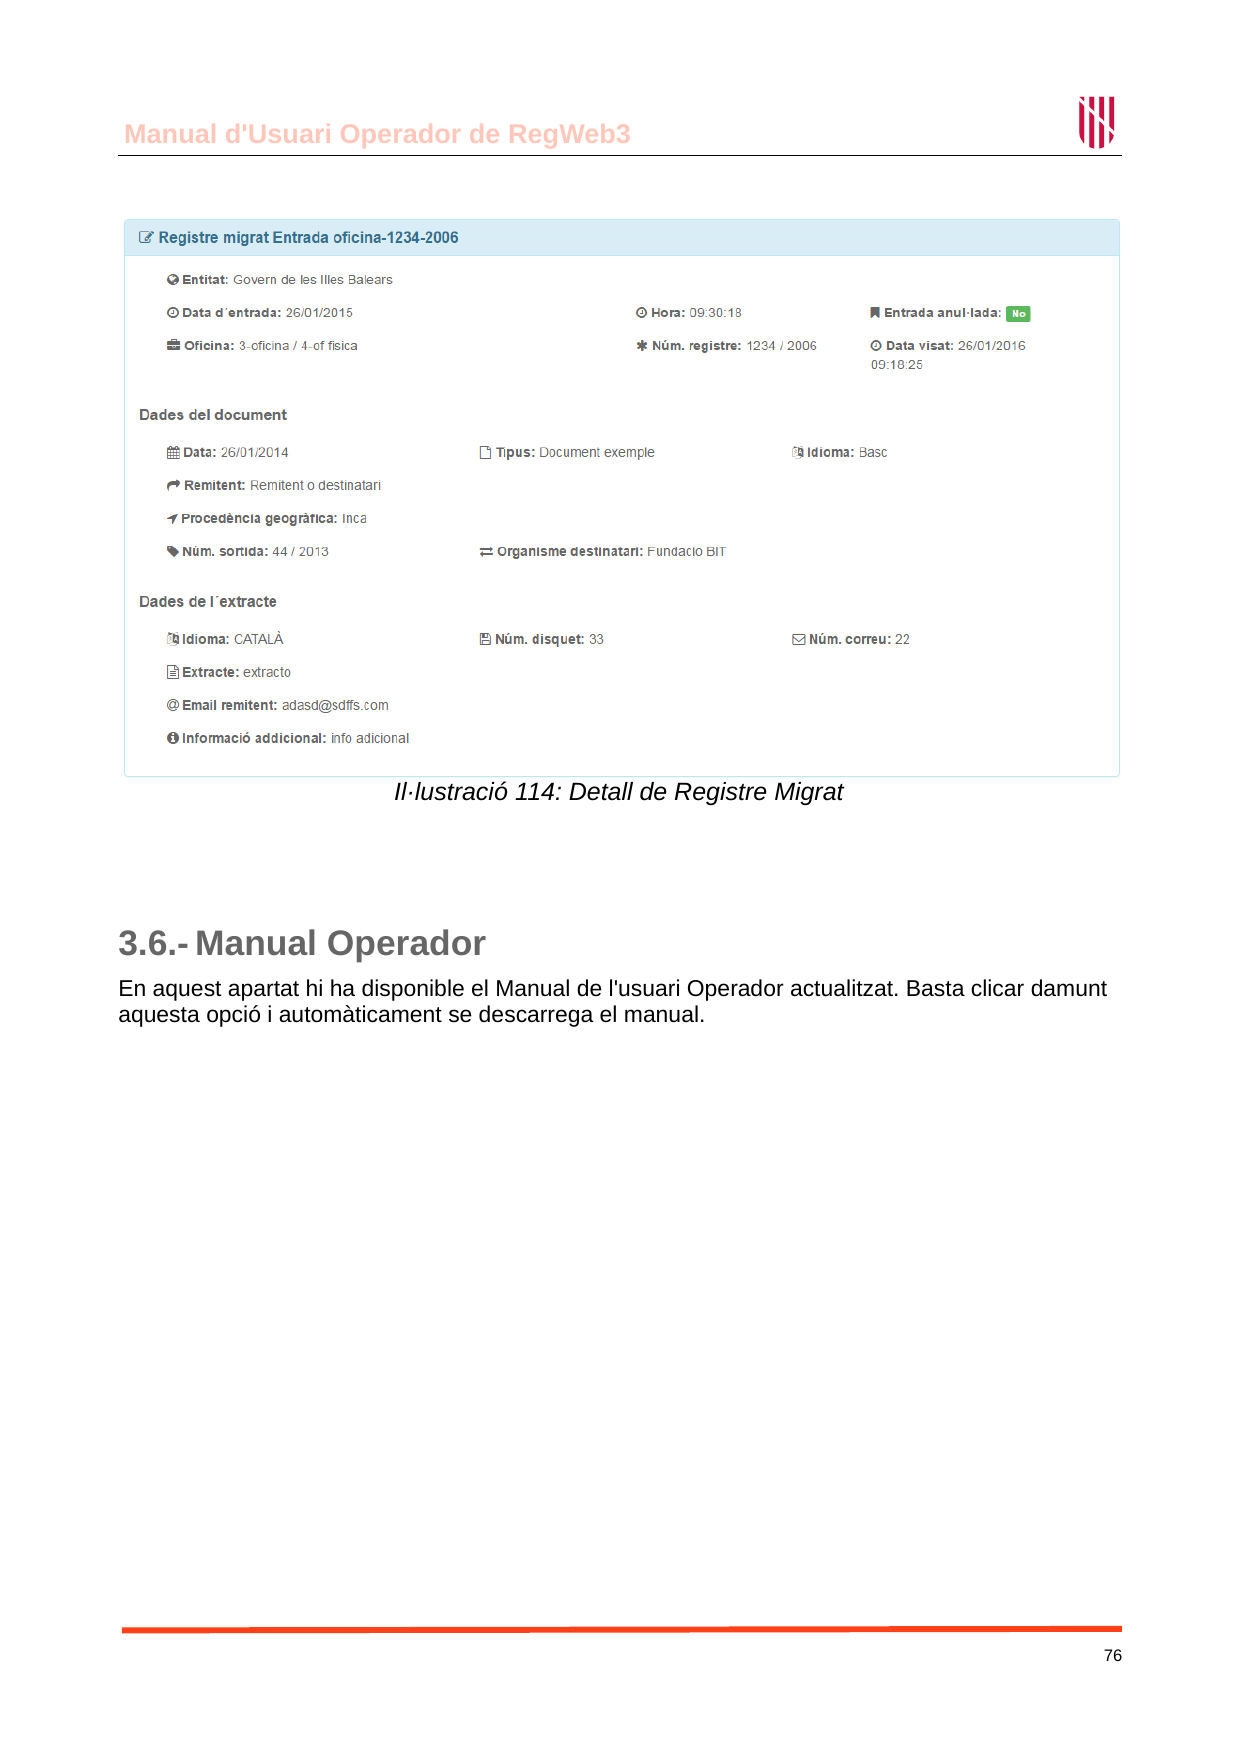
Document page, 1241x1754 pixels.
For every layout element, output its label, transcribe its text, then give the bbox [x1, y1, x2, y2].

text Il·lustració 114: Detall de Registre Migrat [118, 778, 1122, 806]
picture [1076, 94, 1117, 150]
text En aquest apartat hi ha disponible el Manual de l'usuari Operador actualitzat. Basta clicar damunt aquesta opció i automàticament se descarrega el manual. [118, 975, 1122, 1028]
subtitle Manual Operador [118, 922, 1122, 963]
